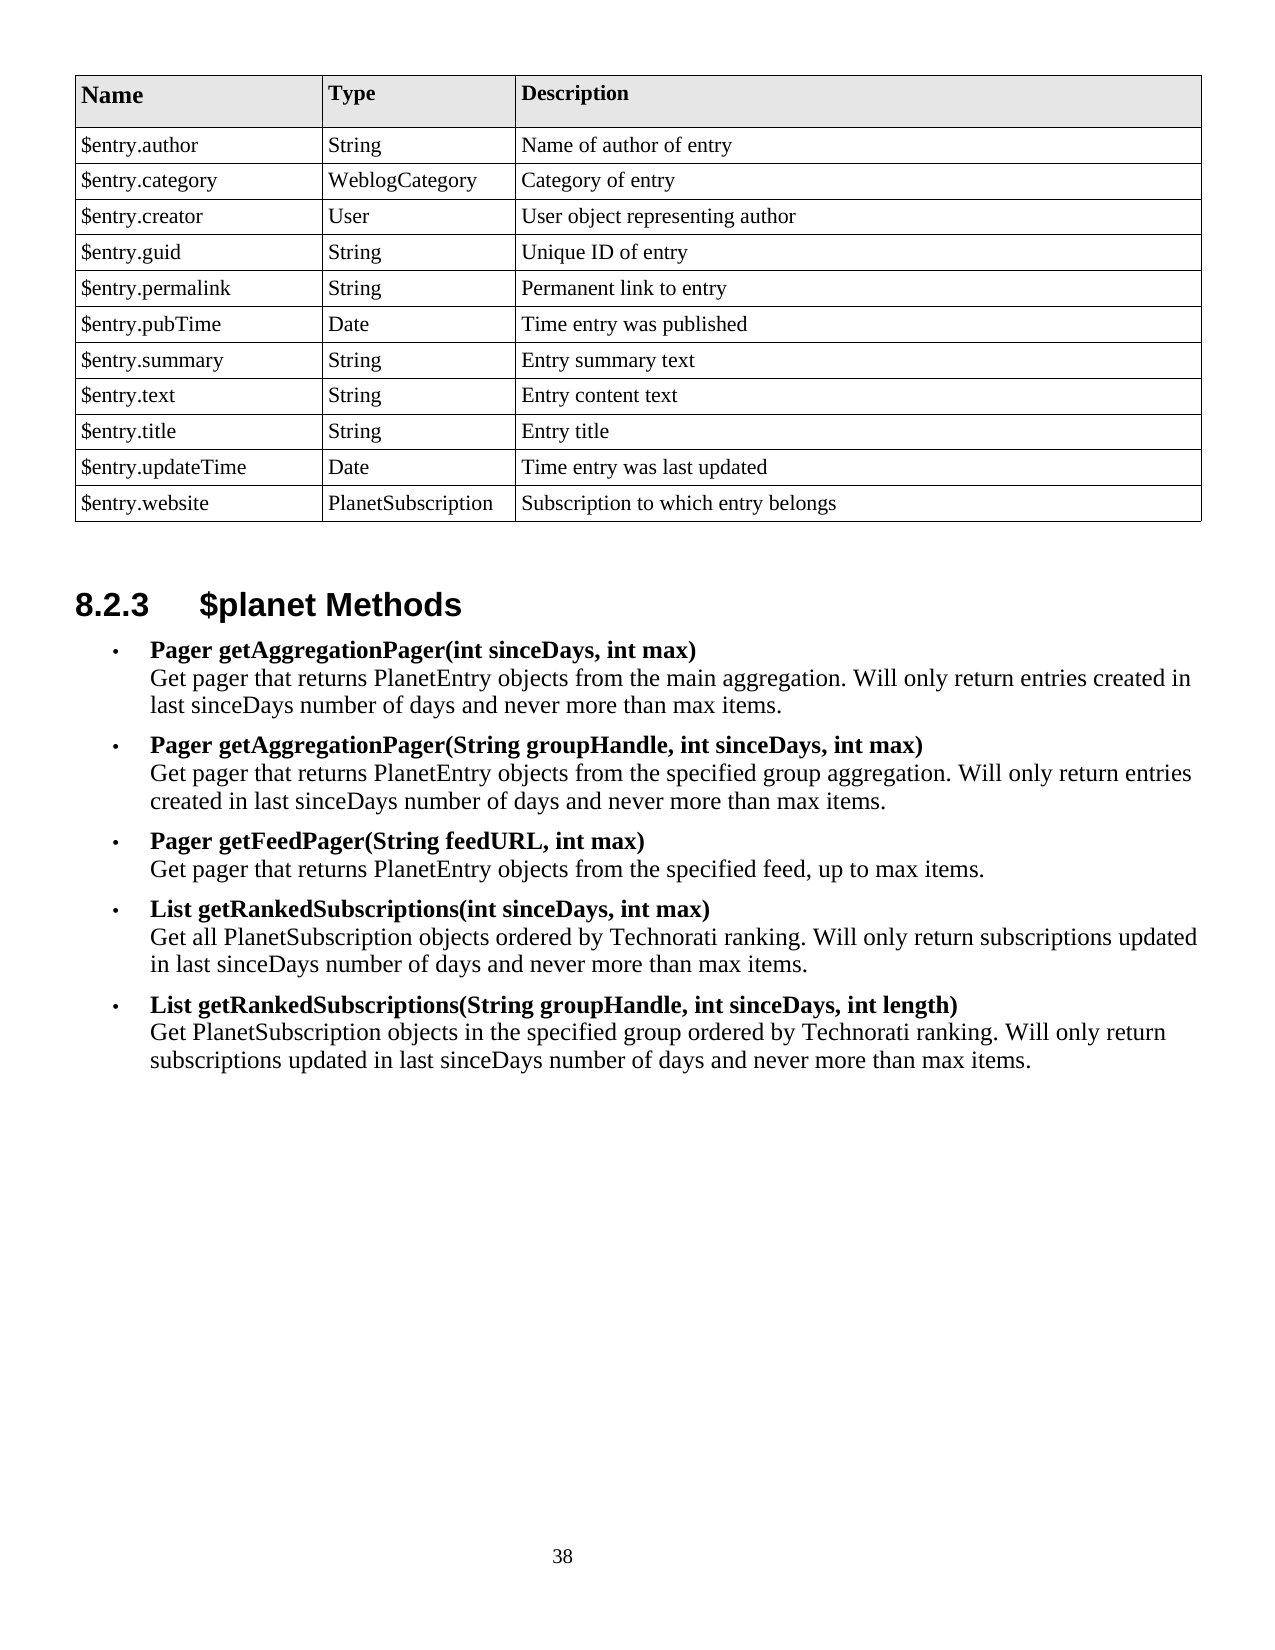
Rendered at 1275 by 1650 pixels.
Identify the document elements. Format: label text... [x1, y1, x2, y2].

table_cell Unique ID of entry [516, 235, 1201, 270]
table_cell Name of author of entry [516, 128, 1201, 163]
table_cell Date [323, 450, 515, 485]
table_cell $entry.category [76, 164, 322, 198]
table_cell String [323, 235, 515, 270]
table_cell String [323, 379, 515, 413]
table_cell $entry.pubTime [76, 307, 322, 342]
table_cell $entry.title [76, 415, 322, 449]
table_cell String [323, 415, 515, 449]
table_cell String [323, 343, 515, 378]
table_cell WeblogCategory [323, 164, 515, 198]
table_cell $entry.updateTime [76, 450, 322, 485]
table_cell String [323, 271, 515, 306]
table_cell String [323, 128, 515, 163]
table_cell $entry.summary [76, 343, 322, 378]
list Pager getAggregationPager(int sinceDays, int max) Get pager that returns PlanetEntry objects from the main aggregation. Will only return entries created in last sinceDays number of days and never more than max items. [112, 636, 1200, 719]
table_header Description [516, 76, 1201, 127]
table_cell Entry title [516, 415, 1201, 449]
table_cell PlanetSubscription [323, 486, 515, 521]
table_cell User [323, 200, 515, 234]
table_cell Entry content text [516, 379, 1201, 413]
table_cell Date [323, 307, 515, 342]
table_header Type [323, 76, 515, 127]
table_cell Time entry was published [516, 307, 1201, 342]
table_cell Category of entry [516, 164, 1201, 198]
table_header Name [76, 76, 322, 127]
list List getRankedSubscriptions(int sinceDays, int max) Get all PlanetSubscription objects ordered by Technorati ranking. Will only return subscriptions updated in last sinceDays number of days and never more than max items. [112, 895, 1200, 978]
table_cell $entry.text [76, 379, 322, 413]
list Pager getFeedPager(String feedURL, int max) Get pager that returns PlanetEntry objects from the specified feed, up to max items. [112, 827, 1200, 883]
subtitle $planet Methods [75, 586, 1200, 623]
table_cell Subscription to which entry belongs [516, 486, 1201, 521]
table_cell Time entry was last updated [516, 450, 1201, 485]
table_cell User object representing author [516, 200, 1201, 234]
table_cell Entry summary text [516, 343, 1201, 378]
table_cell $entry.website [76, 486, 322, 521]
table_cell $entry.permalink [76, 271, 322, 306]
table_cell Permanent link to entry [516, 271, 1201, 306]
list List getRankedSubscriptions(String groupHandle, int sinceDays, int length) Get PlanetSubscription objects in the specified group ordered by Technorati ranking. Will only return subscriptions updated in last sinceDays number of days and never more than max items. [112, 991, 1200, 1074]
list Pager getAggregationPager(String groupHandle, int sinceDays, int max) Get pager that returns PlanetEntry objects from the specified group aggregation. Will only return entries created in last sinceDays number of days and never more than max items. [112, 732, 1200, 815]
table_cell $entry.guid [76, 235, 322, 270]
table_cell $entry.creator [76, 200, 322, 234]
table_cell $entry.author [76, 128, 322, 163]
